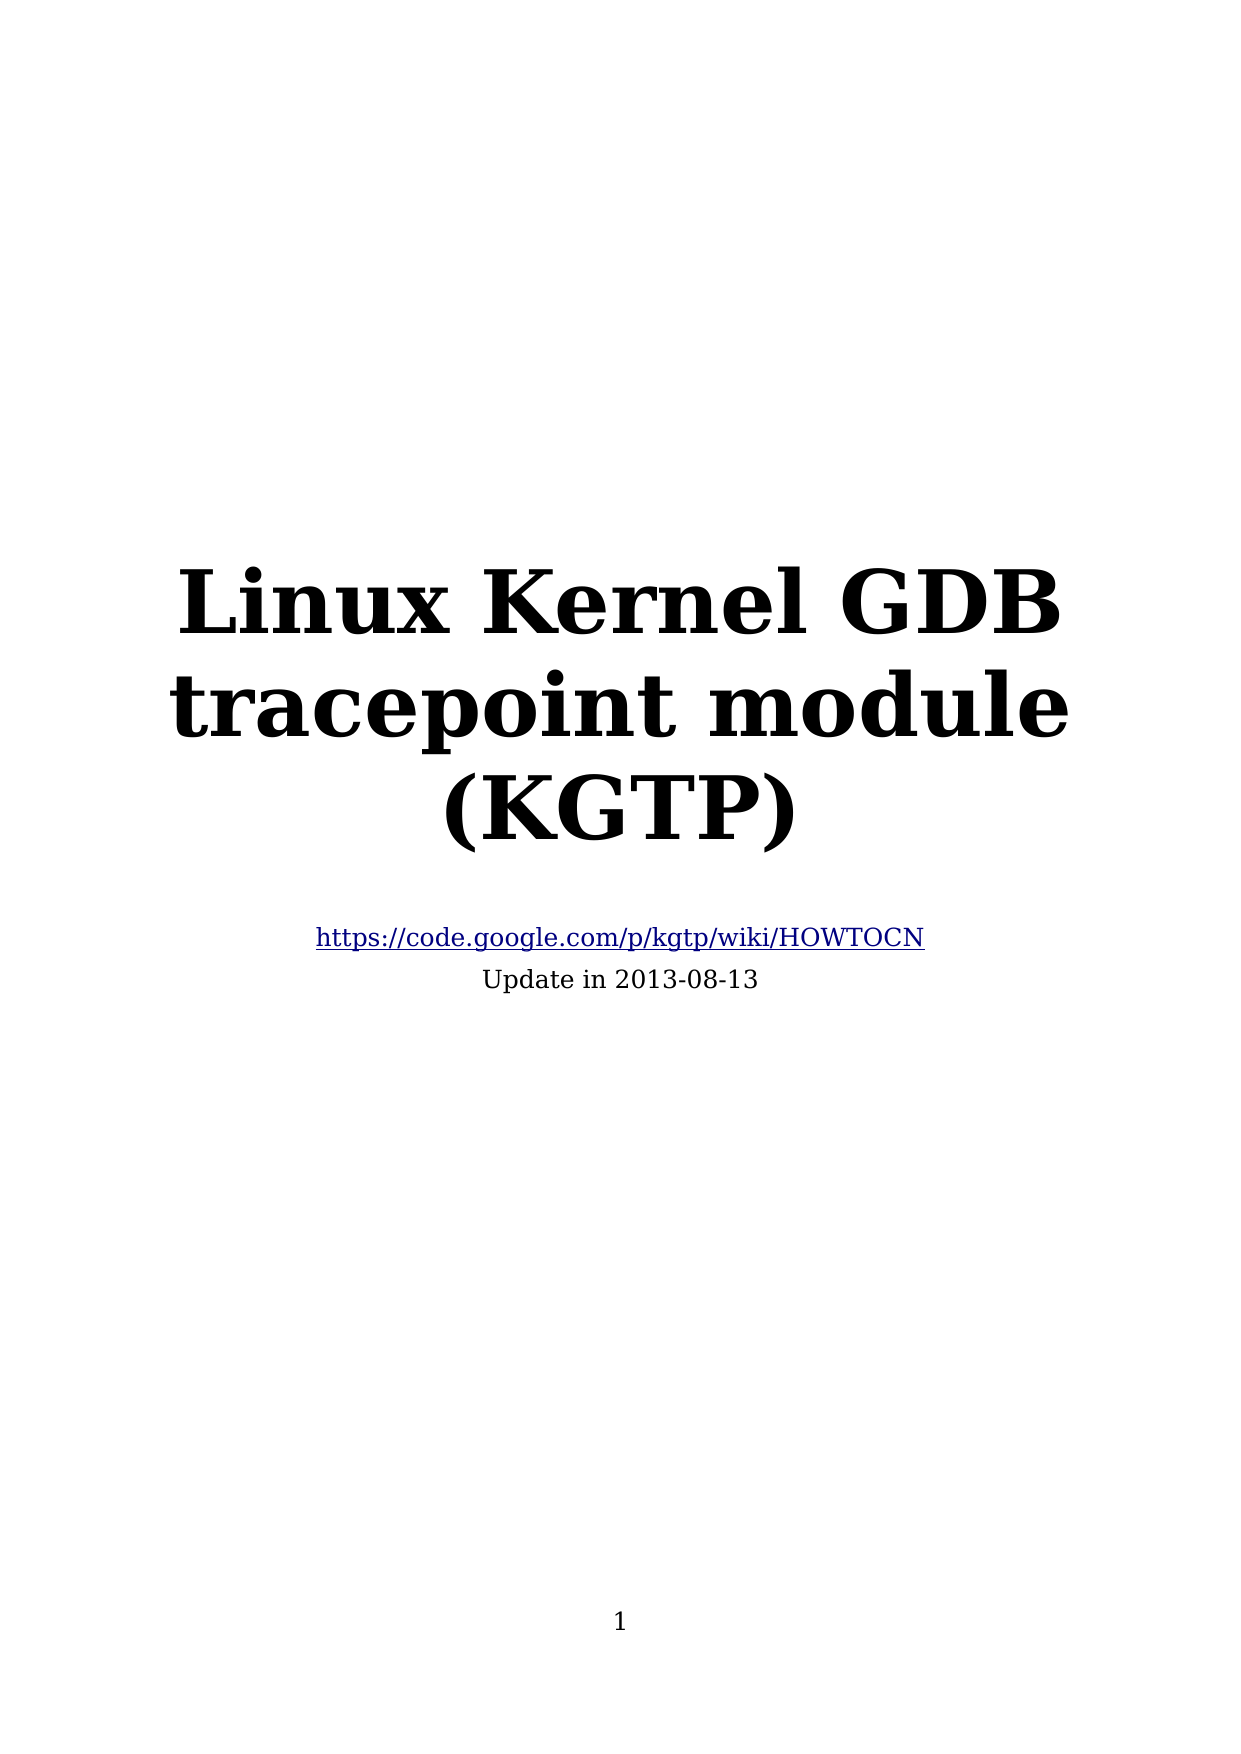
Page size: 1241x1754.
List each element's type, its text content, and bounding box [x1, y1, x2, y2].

text Linux Kernel GDB tracepoint module [118, 552, 1122, 757]
text Update in 2013-08-13 [118, 965, 1122, 994]
text (KGTP) [118, 757, 1122, 860]
text https://code.google.com/p/kgtp/wiki/HOWTOCN [118, 924, 1122, 953]
